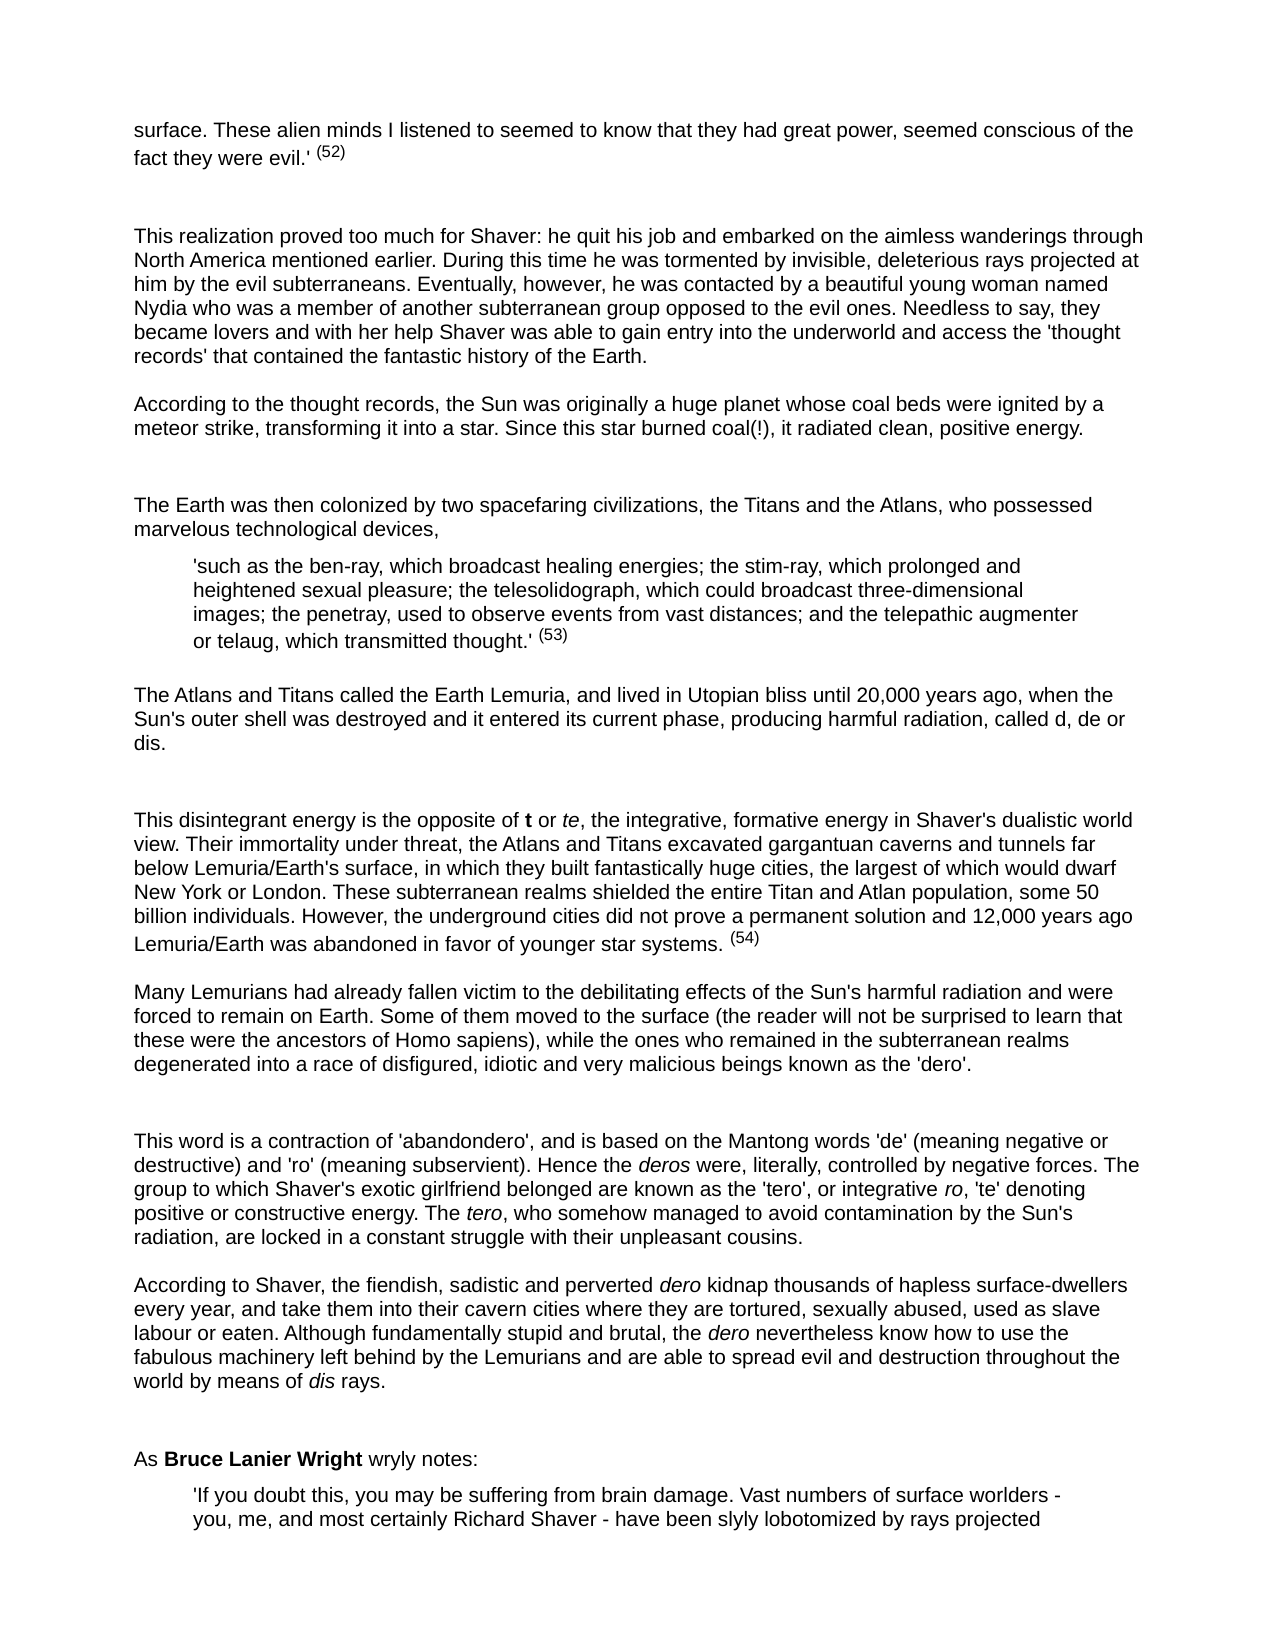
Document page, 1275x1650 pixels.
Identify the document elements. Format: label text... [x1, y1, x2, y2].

text surface. These alien minds I listened to seemed to know that they had great power, seemed conscious of the fact they were evil.' (52) [134, 118, 1147, 170]
text The Earth was then colonized by two spacefaring civilizations, the Titans and the Atlans, who possessed marvelous technological devices, [134, 493, 1147, 541]
text This word is a contraction of 'abandondero', and is based on the Mantong words 'de' (meaning negative or destructive) and 'ro' (meaning subservient). Hence the deros were, literally, controlled by negative forces. The group to which Shaver's exotic girlfriend belonged are known as the 'tero', or integrative ro, 'te' denoting positive or constructive energy. The tero, who somehow managed to avoid contamination by the Sun's radiation, are locked in a constant struggle with their unpleasant cousins. According to Shaver, the fiendish, sadistic and perverted dero kidnap thousands of hapless surface-dwellers every year, and take them into their cavern cities where they are tortured, sexually abused, used as slave labour or eaten. Although fundamentally stupid and brutal, the dero nevertheless know how to use the fabulous machinery left behind by the Lemurians and are able to spread evil and destruction throughout the world by means of dis rays. [134, 1129, 1147, 1393]
text The Atlans and Titans called the Earth Lemuria, and lived in Utopian bliss until 20,000 years ago, when the Sun's outer shell was destroyed and it entered its current phase, producing harmful radiation, called d, de or dis. [134, 683, 1147, 754]
text 'If you doubt this, you may be suffering from brain damage. Vast numbers of surface worlders - you, me, and most certainly Richard Shaver - have been slyly lobotomized by rays projected [193, 1483, 1088, 1531]
text 'such as the ben-ray, which broadcast healing energies; the stim-ray, which prolonged and heightened sexual pleasure; the telesolidograph, which could broadcast three-dimensional images; the penetray, used to observe events from vast distances; and the telepathic augmenter or telaug, which transmitted thought.' (53) [193, 553, 1088, 653]
text This realization proved too much for Shaver: he quit his job and embarked on the aimless wanderings through North America mentioned earlier. During this time he was tormented by invisible, deleterious rays projected at him by the evil subterraneans. Eventually, however, he was contacted by a beautiful young woman named Nydia who was a member of another subterranean group opposed to the evil ones. Needless to say, they became lovers and with her help Shaver was able to gain entry into the underworld and access the 'thought records' that contained the fantastic history of the Earth. According to the thought records, the Sun was originally a huge planet whose coal beds were ignited by a meteor strike, transforming it into a star. Since this star burned coal(!), it radiated clean, positive energy. [134, 224, 1147, 439]
text This disintegrant energy is the opposite of t or te, the integrative, formative energy in Shaver's dualistic world view. Their immortality under threat, the Atlans and Titans excavated gargantuan caverns and tunnels far below Lemuria/Earth's surface, in which they built fantastically huge cities, the largest of which would dwarf New York or London. These subterranean realms shielded the entire Titan and Atlan population, some 50 billion individuals. However, the underground cities did not prove a permanent solution and 12,000 years ago Lemuria/Earth was abandoned in favor of younger star systems. (54) Many Lemurians had already fallen victim to the debilitating effects of the Sun's harmful radiation and were forced to remain on Earth. Some of them moved to the surface (the reader will not be surprised to learn that these were the ancestors of Homo sapiens), while the ones who remained in the subterranean realms degenerated into a race of disfigured, idiotic and very malicious beings known as the 'dero'. [134, 808, 1147, 1076]
text As Bruce Lanier Wright wryly notes: [134, 1447, 1147, 1471]
